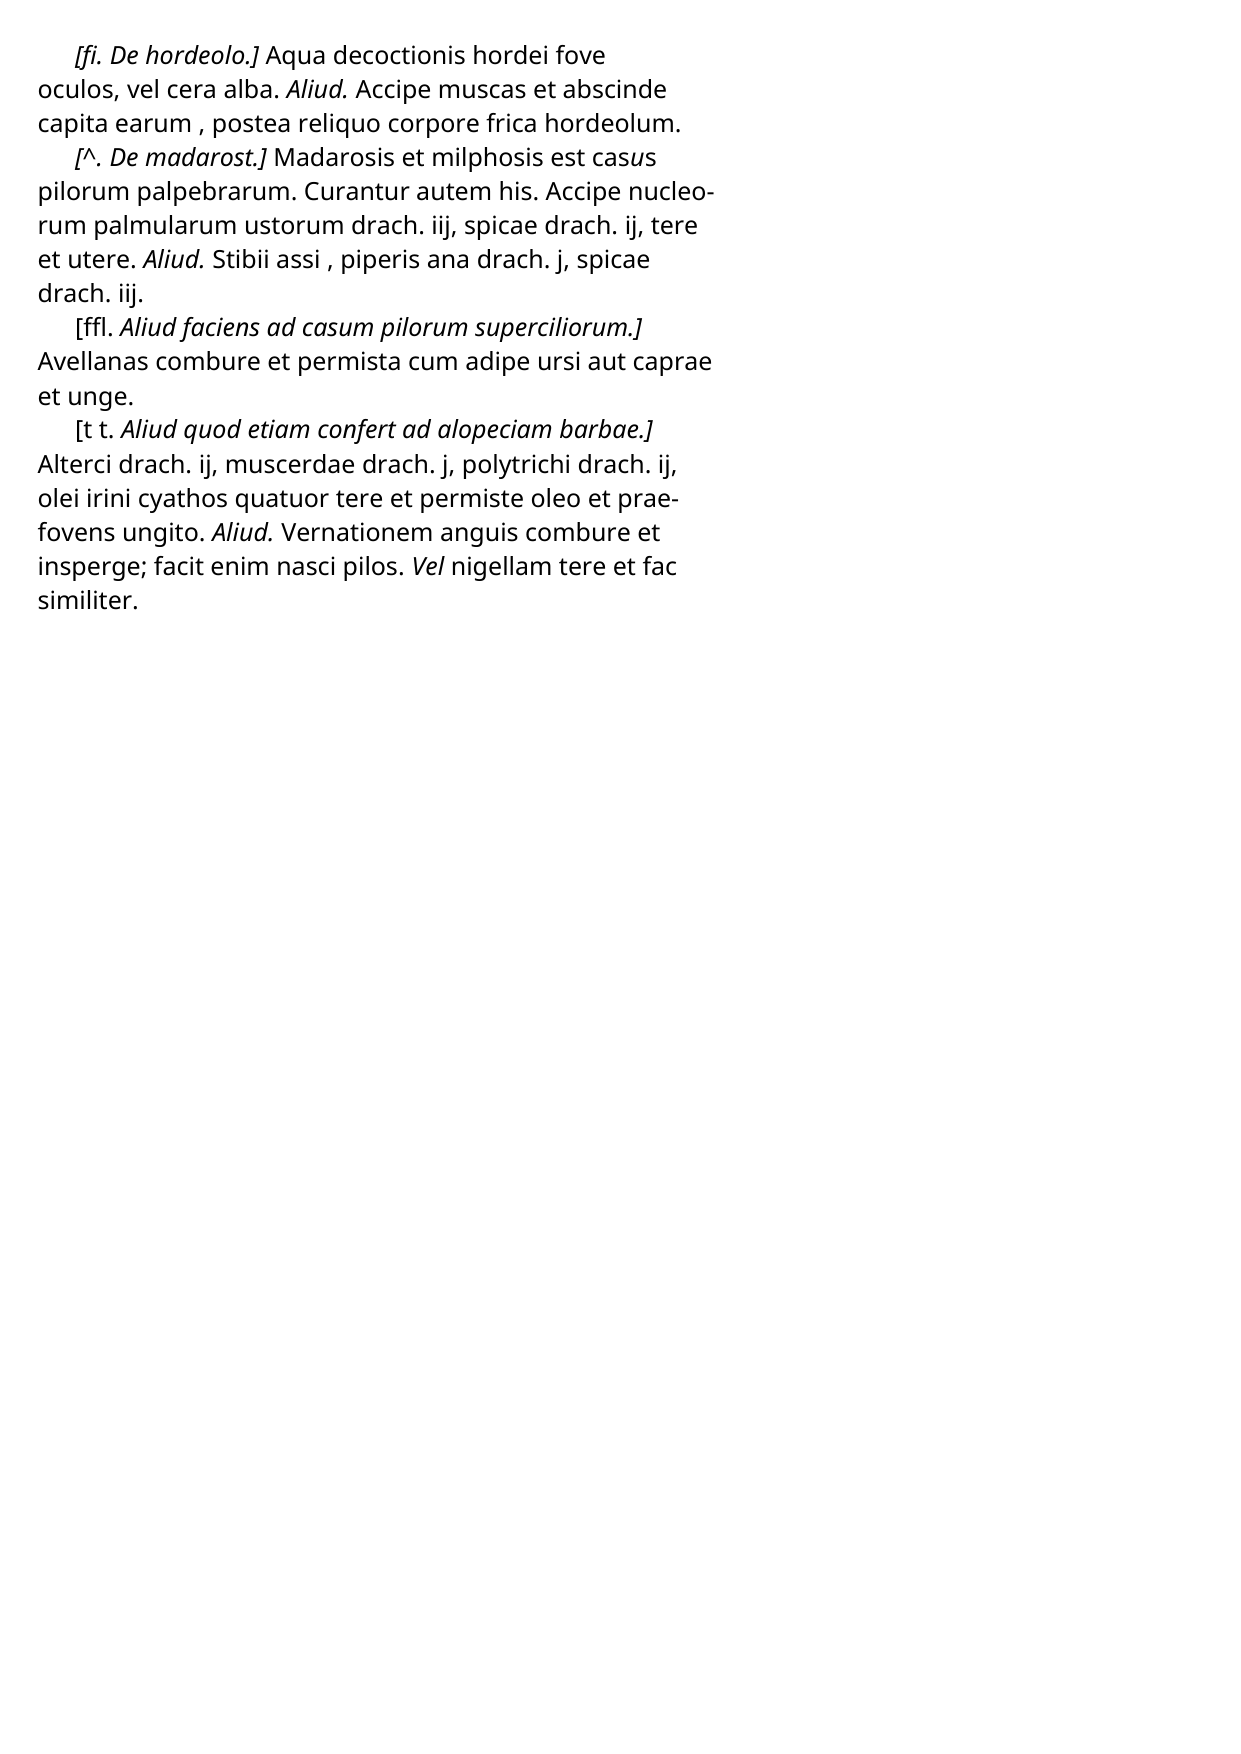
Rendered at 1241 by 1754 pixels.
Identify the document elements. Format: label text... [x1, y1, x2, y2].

text [ffl. Aliud faciens ad casum pilorum superciliorum.] Avellanas combure et permista cum adipe ursi aut caprae et unge. [37, 310, 1203, 412]
text [t t. Aliud quod etiam confert ad alopeciam barbae.] Alterci drach. ij, muscerdae drach. j, polytrichi drach. ij, olei irini cyathos quatuor tere et permiste oleo et prae- fovens ungito. Aliud. Vernationem anguis combure et insperge; facit enim nasci pilos. Vel nigellam tere et fac similiter. [37, 412, 1203, 617]
text [^. De madarost.] Madarosis et milphosis est casus pilorum palpebrarum. Curantur autem his. Accipe nucleo- rum palmularum ustorum drach. iij, spicae drach. ij, tere et utere. Aliud. Stibii assi , piperis ana drach. j, spicae drach. iij. [37, 140, 1203, 310]
text [fi. De hordeolo.] Aqua decoctionis hordei fove oculos, vel cera alba. Aliud. Accipe muscas et abscinde capita earum , postea reliquo corpore frica hordeolum. [37, 37, 1203, 140]
